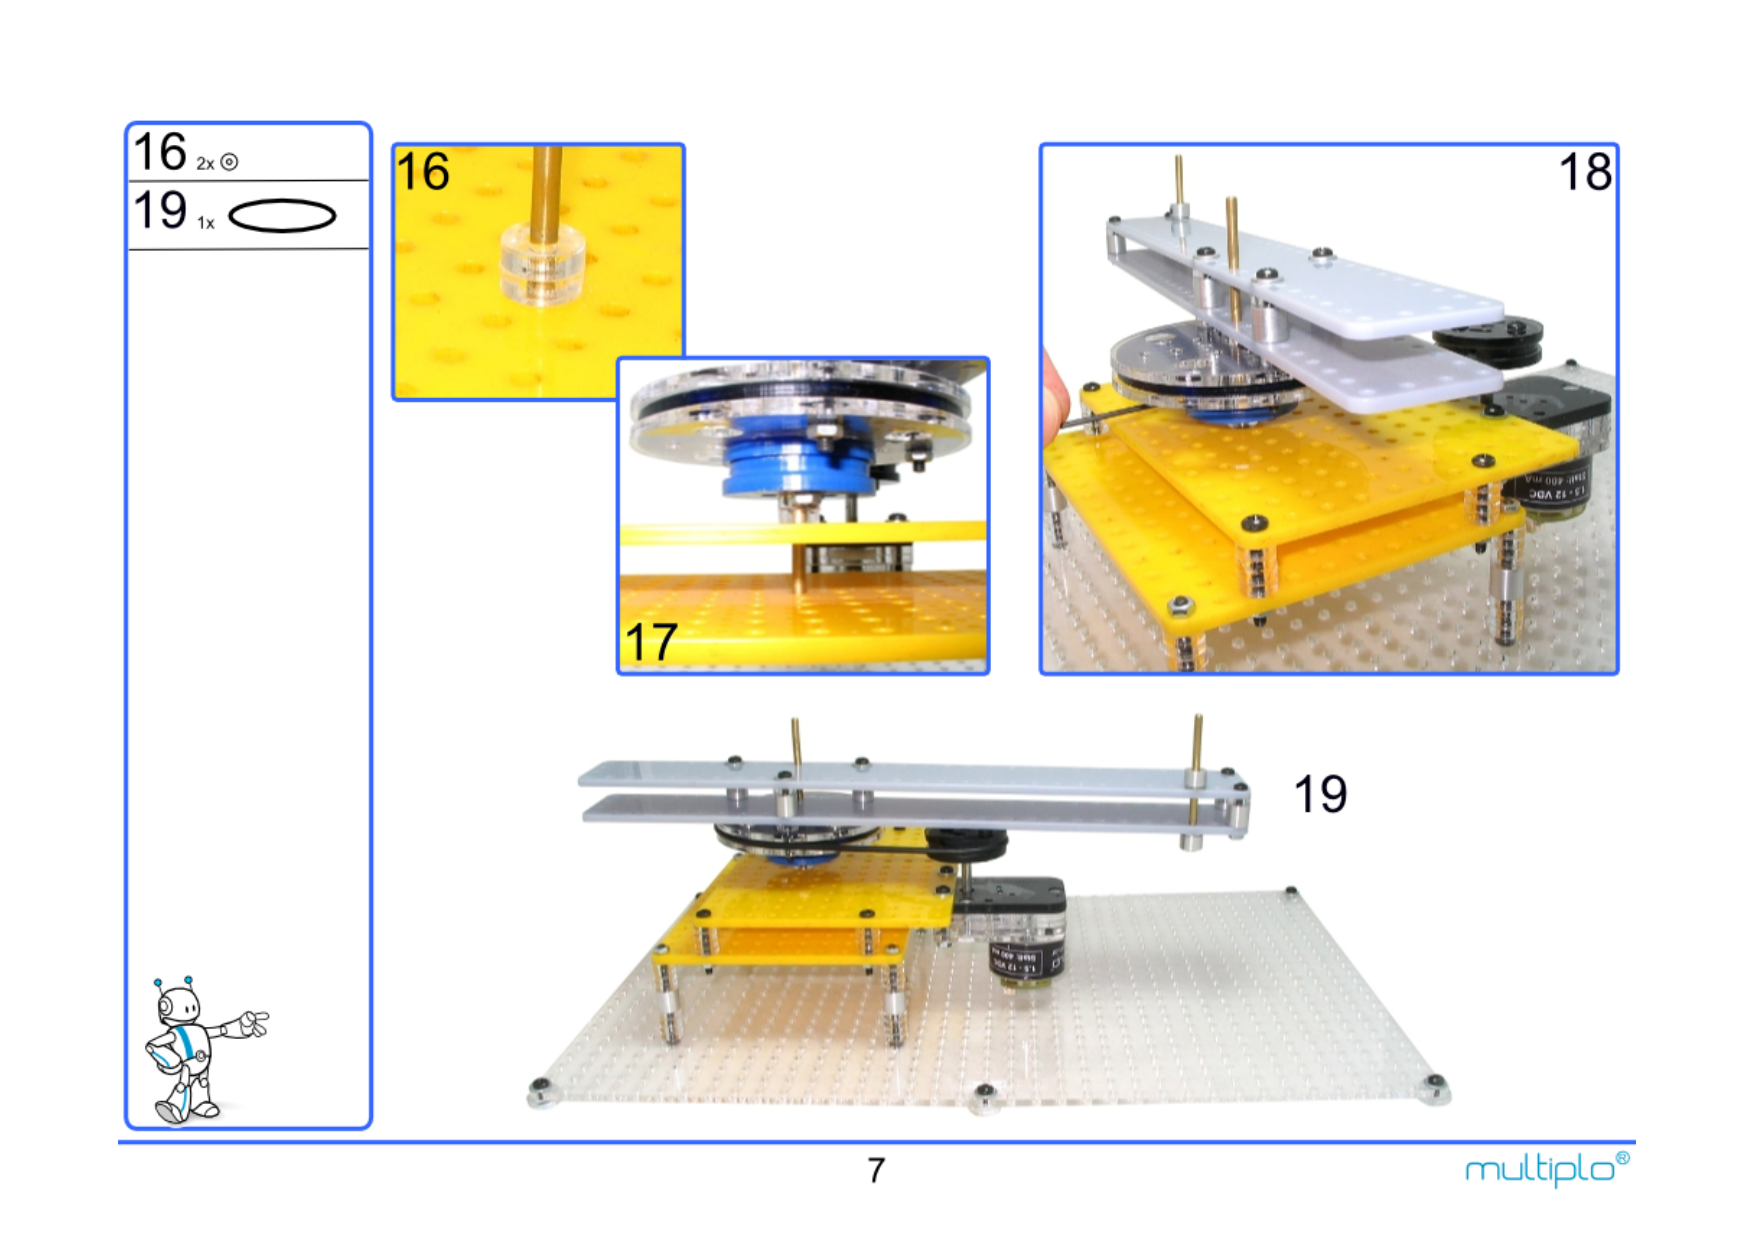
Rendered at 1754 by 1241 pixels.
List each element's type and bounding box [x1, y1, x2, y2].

picture [118, 118, 1636, 1192]
